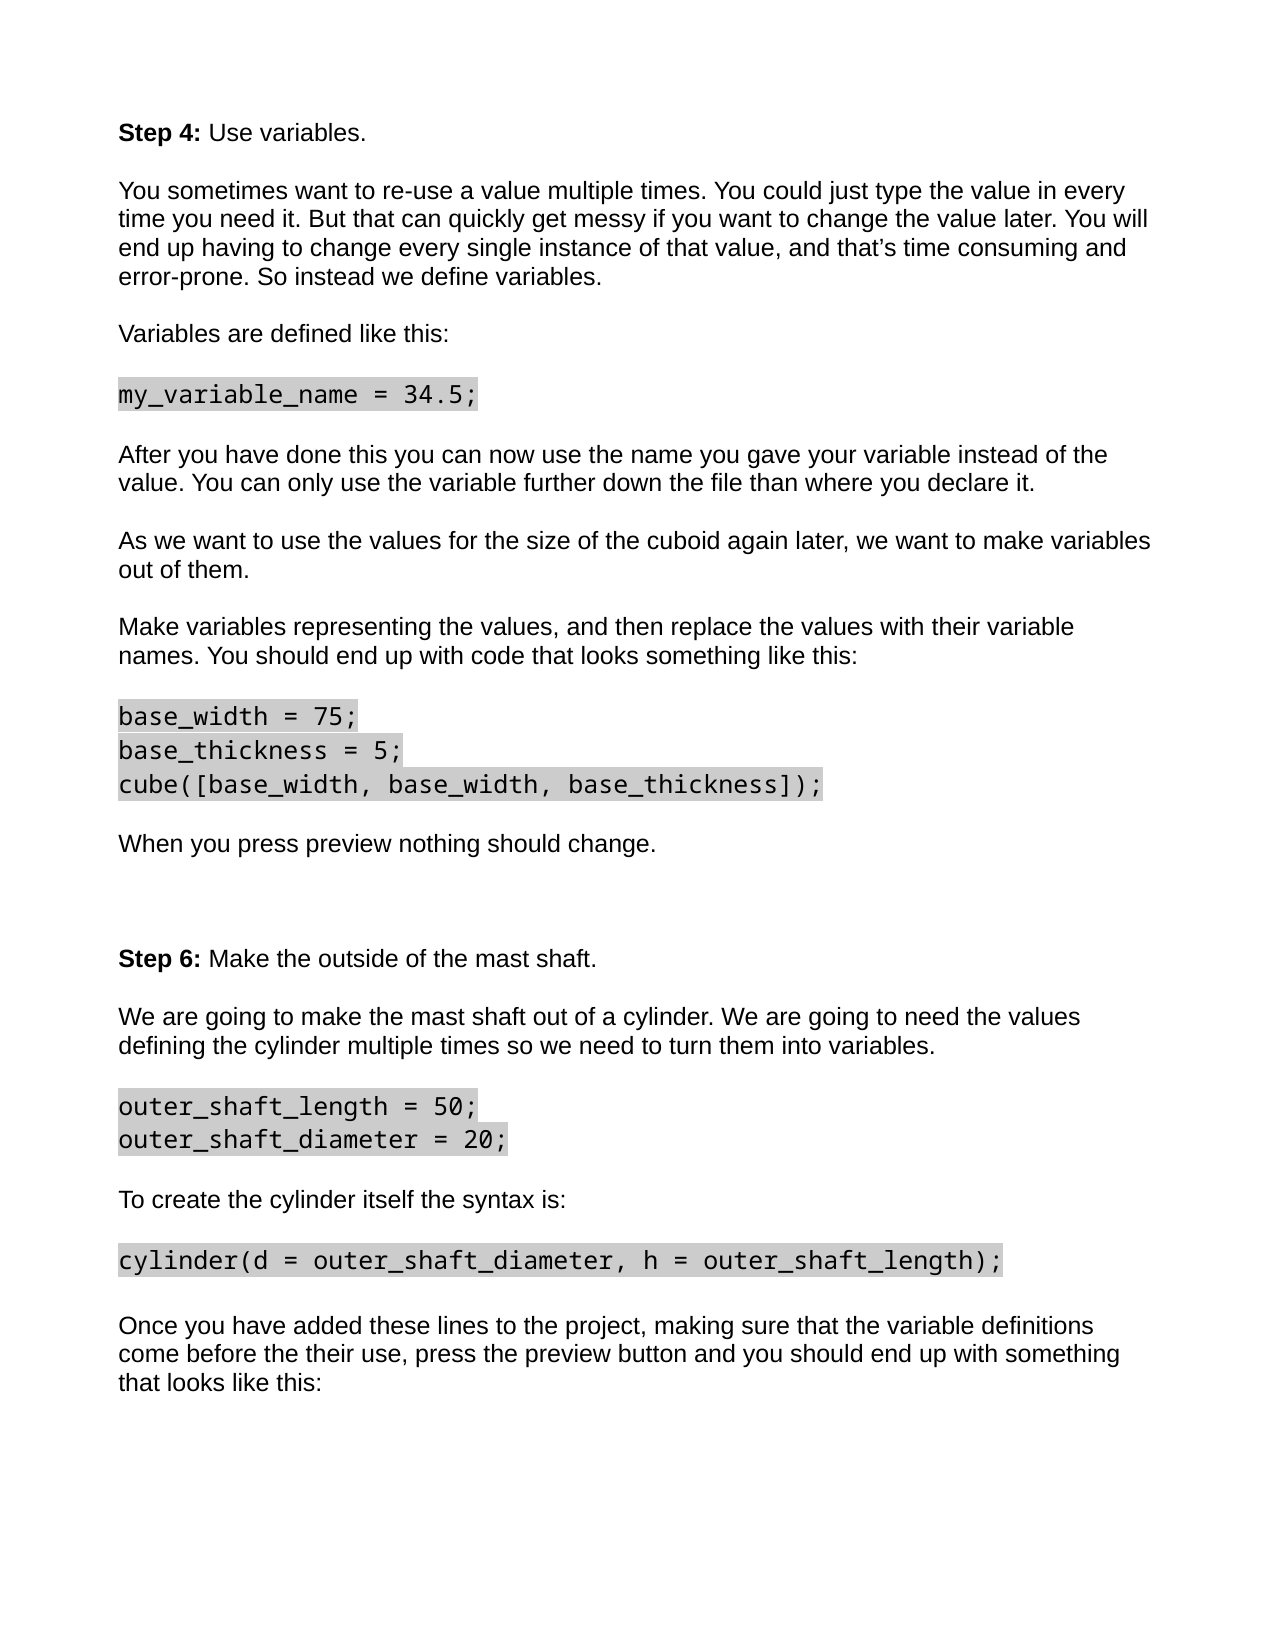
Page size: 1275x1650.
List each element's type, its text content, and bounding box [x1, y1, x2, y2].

text Step 6: Make the outside of the mast shaft. [118, 944, 1157, 973]
text base_thickness = 5; [118, 732, 1157, 767]
text outer_shaft_length = 50; [118, 1088, 1157, 1122]
text As we want to use the values for the size of the cuboid again later, we want to make variables out of them. [118, 526, 1157, 583]
text cube([base_width, base_width, base_thickness]); [118, 767, 1157, 801]
text Variables are defined like this: [118, 319, 1157, 348]
text Step 4: Use variables. [118, 118, 1157, 147]
text Make variables representing the values, and then replace the values with their variable names. You should end up with code that looks something like this: [118, 612, 1157, 670]
text my_variable_name = 34.5; [118, 377, 1157, 411]
text When you press preview nothing should change. [118, 829, 1157, 858]
text To create the cylinder itself the syntax is: [118, 1185, 1157, 1214]
text You sometimes want to re-use a value multiple times. You could just type the value in every time you need it. But that can quickly get messy if you want to change the value later. You will end up having to change every single instance of that value, and that’s time consuming and error-prone. So instead we define variables. [118, 176, 1157, 291]
text We are going to make the mast shaft out of a cylinder. We are going to need the values defining the cylinder multiple times so we need to turn them into variables. [118, 1002, 1157, 1059]
text After you have done this you can now use the name you gave your variable instead of the value. You can only use the variable further down the file than where you declare it. [118, 440, 1157, 497]
text base_width = 75; [118, 698, 1157, 732]
text Once you have added these lines to the project, making sure that the variable definitions come before the their use, press the preview button and you should end up with something that looks like this: [118, 1311, 1157, 1397]
text cylinder(d = outer_shaft_diameter, h = outer_shaft_length); [118, 1242, 1157, 1277]
text outer_shaft_diameter = 20; [118, 1122, 1157, 1156]
